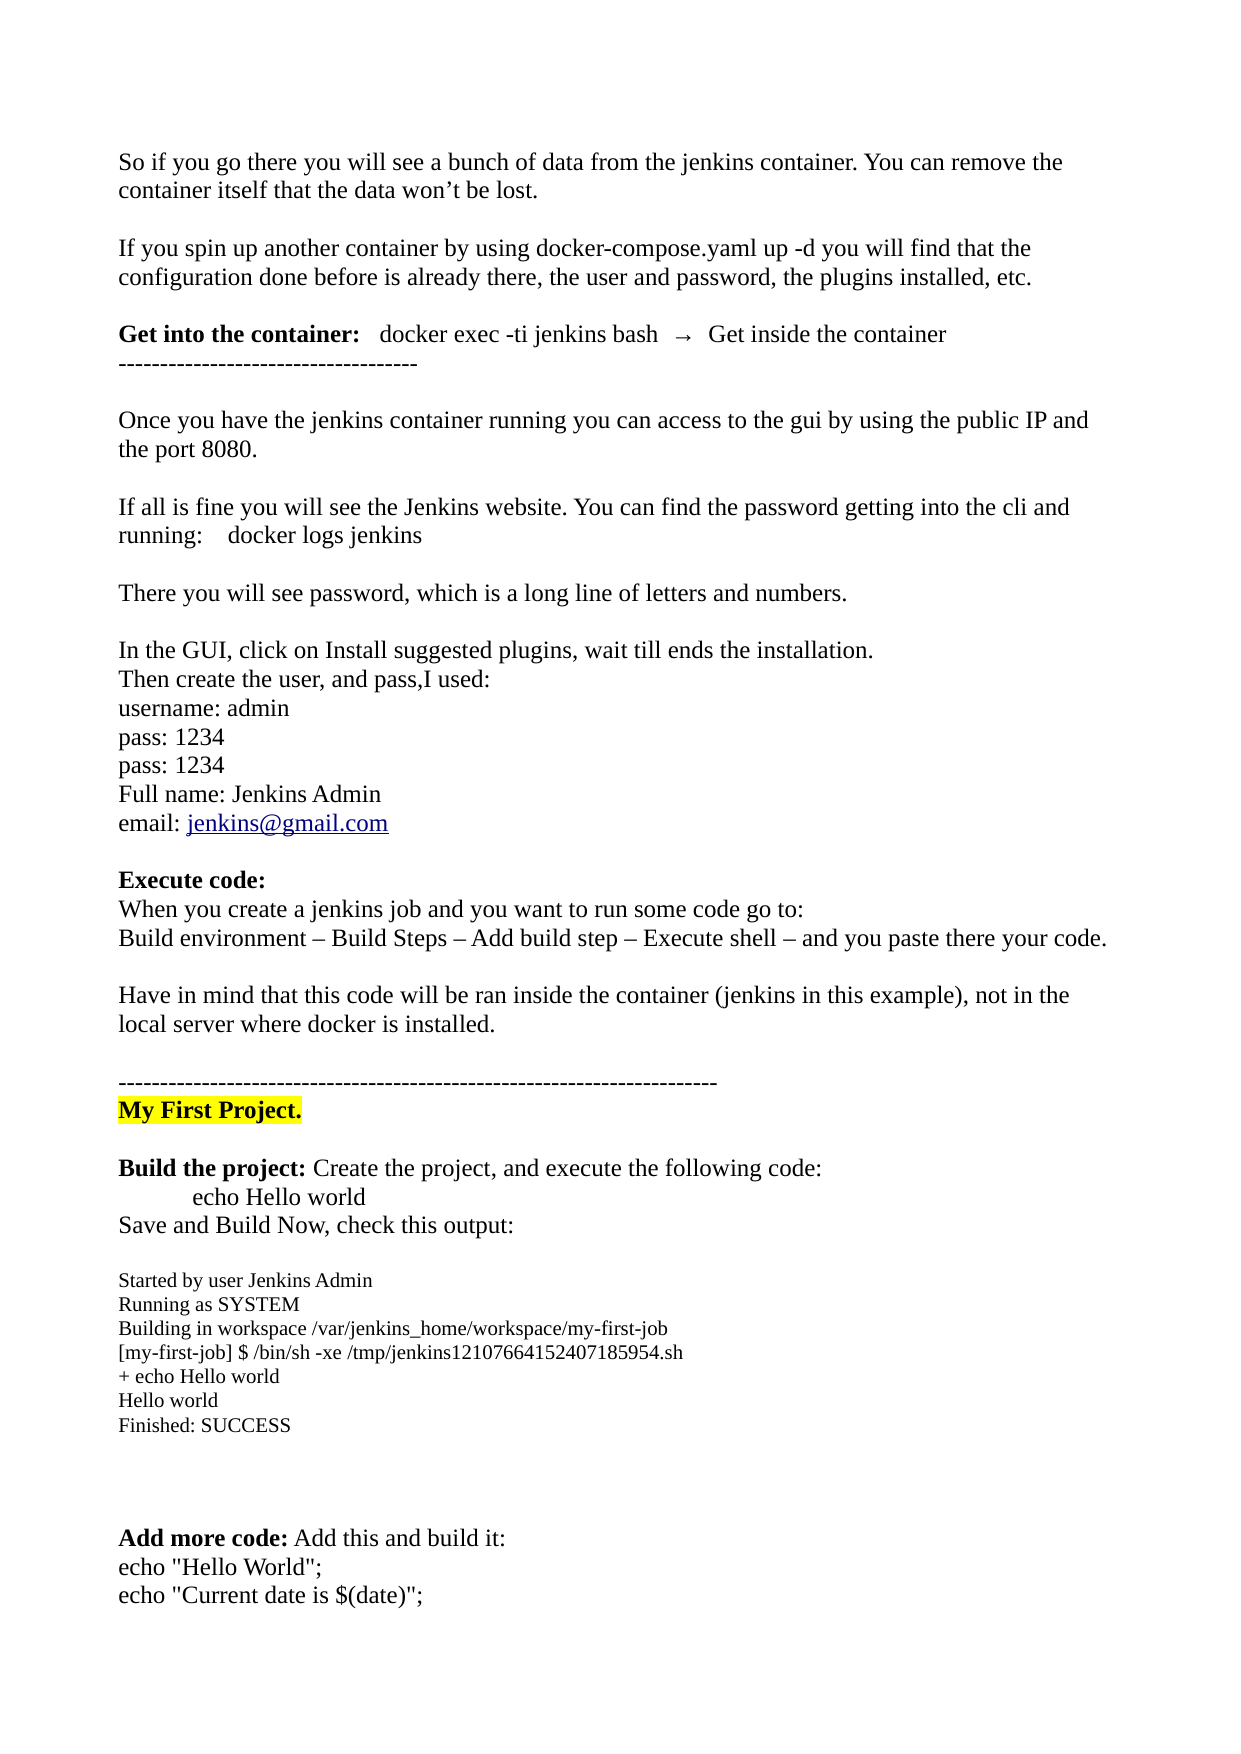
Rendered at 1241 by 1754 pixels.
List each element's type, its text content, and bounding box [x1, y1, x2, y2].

text pass: 1234 [118, 722, 1122, 751]
text Running as SYSTEM [118, 1292, 1122, 1316]
text Build the project: Create the project, and execute the following code: [118, 1153, 1122, 1182]
text pass: 1234 [118, 751, 1122, 779]
text echo "Hello World"; [118, 1552, 1122, 1580]
text + echo Hello world [118, 1364, 1122, 1388]
text Once you have the jenkins container running you can access to the gui by using the public IP and the port 8080. [118, 406, 1122, 463]
text Hello world [118, 1388, 1122, 1412]
text If all is fine you will see the Jenkins website. You can find the password getting into the cli and running: docker logs jenkins [118, 492, 1122, 549]
text Have in mind that this code will be ran inside the container (jenkins in this example), not in the local server where docker is installed. [118, 981, 1122, 1038]
text Execute code: [118, 866, 1122, 894]
text Full name: Jenkins Admin [118, 779, 1122, 808]
text There you will see password, which is a long line of letters and numbers. [118, 578, 1122, 607]
text If you spin up another container by using docker-compose.yaml up -d you will find that the configuration done before is already there, the user and password, the plugins installed, etc. [118, 233, 1122, 291]
text My First Project. [118, 1096, 1122, 1124]
text Then create the user, and pass,I used: [118, 664, 1122, 693]
text ------------------------------------------------------------------------ [118, 1067, 1122, 1096]
text echo "Current date is $(date)"; [118, 1580, 1122, 1609]
text When you create a jenkins job and you want to run some code go to: [118, 894, 1122, 923]
text username: admin [118, 693, 1122, 722]
text Add more code: Add this and build it: [118, 1523, 1122, 1552]
text Finished: SUCCESS [118, 1412, 1122, 1437]
text ------------------------------------ [118, 348, 1122, 377]
text echo Hello world [118, 1182, 1122, 1211]
text Save and Build Now, check this output: [118, 1211, 1122, 1239]
text So if you go there you will see a bunch of data from the jenkins container. You can remove the container itself that the data won’t be lost. [118, 147, 1122, 204]
text Started by user Jenkins Admin [118, 1268, 1122, 1292]
text Building in workspace /var/jenkins_home/workspace/my-first-job [118, 1316, 1122, 1340]
text [my-first-job] $ /bin/sh -xe /tmp/jenkins12107664152407185954.sh [118, 1340, 1122, 1364]
text In the GUI, click on Install suggested plugins, wait till ends the installation. [118, 636, 1122, 664]
text Get into the container: docker exec -ti jenkins bash → Get inside the container [118, 319, 1122, 348]
text email: jenkins@gmail.com [118, 808, 1122, 837]
text Build environment – Build Steps – Add build step – Execute shell – and you paste there your code. [118, 923, 1122, 952]
